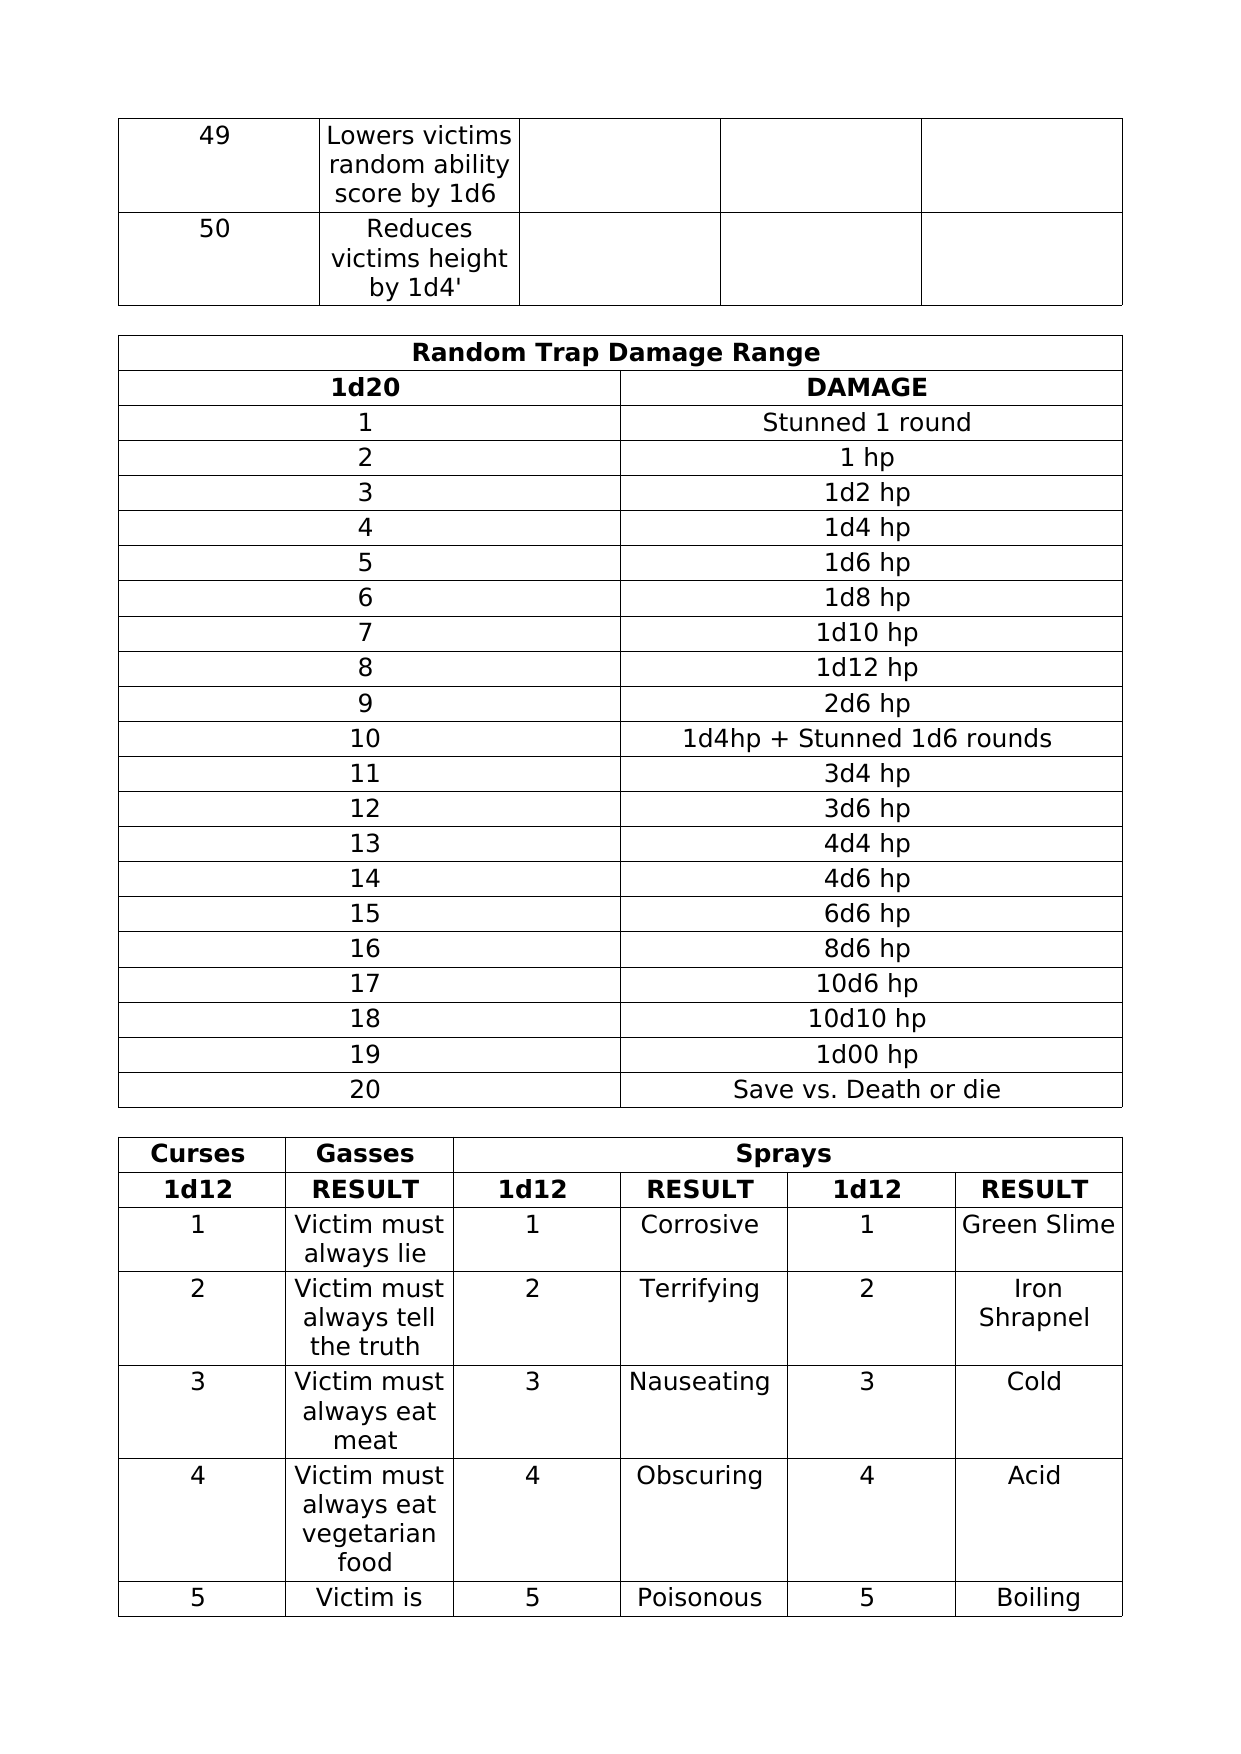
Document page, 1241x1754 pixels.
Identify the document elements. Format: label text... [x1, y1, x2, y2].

table_cell Save vs. Death or die [621, 1073, 1122, 1107]
table_cell 17 [119, 968, 620, 1002]
table_cell 4d6 hp [621, 862, 1122, 896]
table_cell 5 [119, 546, 620, 580]
table_cell 6d6 hp [621, 897, 1122, 931]
table_cell 1d2 hp [621, 476, 1122, 510]
table_cell Victim must always lie [286, 1208, 453, 1271]
table_cell [721, 119, 921, 212]
table_cell Reduces victims height by 1d4' [320, 213, 519, 305]
table_cell 4d4 hp [621, 827, 1122, 861]
table_header Sprays [454, 1138, 1122, 1172]
table_cell 4 [119, 511, 620, 545]
table_cell 8 [119, 652, 620, 686]
table_cell 7 [119, 617, 620, 651]
table_cell [721, 213, 921, 305]
table_cell 3d6 hp [621, 792, 1122, 826]
table_cell 1 [119, 406, 620, 440]
table_cell RESULT [286, 1173, 453, 1207]
table_cell RESULT [956, 1173, 1122, 1207]
table_cell Poisonous [621, 1582, 787, 1616]
table_cell 1d6 hp [621, 546, 1122, 580]
table_cell DAMAGE [621, 371, 1122, 405]
table_cell 11 [119, 757, 620, 791]
table_cell 19 [119, 1038, 620, 1072]
table_cell 2 [119, 1272, 285, 1364]
table_cell 1d4hp + Stunned 1d6 rounds [621, 722, 1122, 756]
table_cell 5 [454, 1582, 620, 1616]
table_cell 3 [119, 1366, 285, 1458]
table_header Random Trap Damage Range [119, 336, 1122, 370]
table_cell 1 hp [621, 441, 1122, 475]
table_cell 1d8 hp [621, 581, 1122, 616]
table_cell Green Slime [956, 1208, 1122, 1271]
table_cell 1 [119, 1208, 285, 1271]
table_cell 1d12 [119, 1173, 285, 1207]
table_cell [922, 119, 1122, 212]
table_cell 3d4 hp [621, 757, 1122, 791]
table_cell 1d00 hp [621, 1038, 1122, 1072]
table_cell 4 [119, 1459, 285, 1581]
table_cell 15 [119, 897, 620, 931]
table_cell 5 [119, 1582, 285, 1616]
table_cell 1d12 [454, 1173, 620, 1207]
table_cell 9 [119, 687, 620, 721]
table_cell 3 [788, 1366, 955, 1458]
table_cell Stunned 1 round [621, 406, 1122, 440]
table_cell 2 [454, 1272, 620, 1364]
table_cell RESULT [621, 1173, 787, 1207]
table_cell 10 [119, 722, 620, 756]
table_cell 13 [119, 827, 620, 861]
table_cell Victim must always eat vegetarian food [286, 1459, 453, 1581]
table_cell 1d10 hp [621, 617, 1122, 651]
table_cell 49 [119, 119, 319, 212]
table_cell 2 [119, 441, 620, 475]
table_cell [922, 213, 1122, 305]
table_cell 1 [454, 1208, 620, 1271]
table_cell Obscuring [621, 1459, 787, 1581]
table_cell 2 [788, 1272, 955, 1364]
table_cell [520, 119, 720, 212]
table_cell 1d12 [788, 1173, 955, 1207]
table_cell Victim must always tell the truth [286, 1272, 453, 1364]
table_cell 3 [454, 1366, 620, 1458]
table_cell 4 [454, 1459, 620, 1581]
table_cell 3 [119, 476, 620, 510]
table_cell 8d6 hp [621, 932, 1122, 967]
table_cell Victim is [286, 1582, 453, 1616]
table_cell Nauseating [621, 1366, 787, 1458]
table_cell Lowers victims random ability score by 1d6 [320, 119, 519, 212]
table_header Curses [119, 1138, 285, 1172]
table_cell 5 [788, 1582, 955, 1616]
table_cell 2d6 hp [621, 687, 1122, 721]
table_cell 12 [119, 792, 620, 826]
table_cell Cold [956, 1366, 1122, 1458]
table_cell Iron Shrapnel [956, 1272, 1122, 1364]
table_cell 1d4 hp [621, 511, 1122, 545]
table_cell 50 [119, 213, 319, 305]
table_cell 16 [119, 932, 620, 967]
table_cell 14 [119, 862, 620, 896]
table_cell 1 [788, 1208, 955, 1271]
table_cell 6 [119, 581, 620, 616]
table_cell Acid [956, 1459, 1122, 1581]
table_cell [520, 213, 720, 305]
table_cell 1d12 hp [621, 652, 1122, 686]
table_cell Boiling [956, 1582, 1122, 1616]
table_cell Victim must always eat meat [286, 1366, 453, 1458]
table_cell 10d10 hp [621, 1003, 1122, 1037]
table_cell 4 [788, 1459, 955, 1581]
table_cell 18 [119, 1003, 620, 1037]
table_cell 1d20 [119, 371, 620, 405]
table_cell 10d6 hp [621, 968, 1122, 1002]
table_cell Corrosive [621, 1208, 787, 1271]
table_cell 20 [119, 1073, 620, 1107]
table_header Gasses [286, 1138, 453, 1172]
table_cell Terrifying [621, 1272, 787, 1364]
